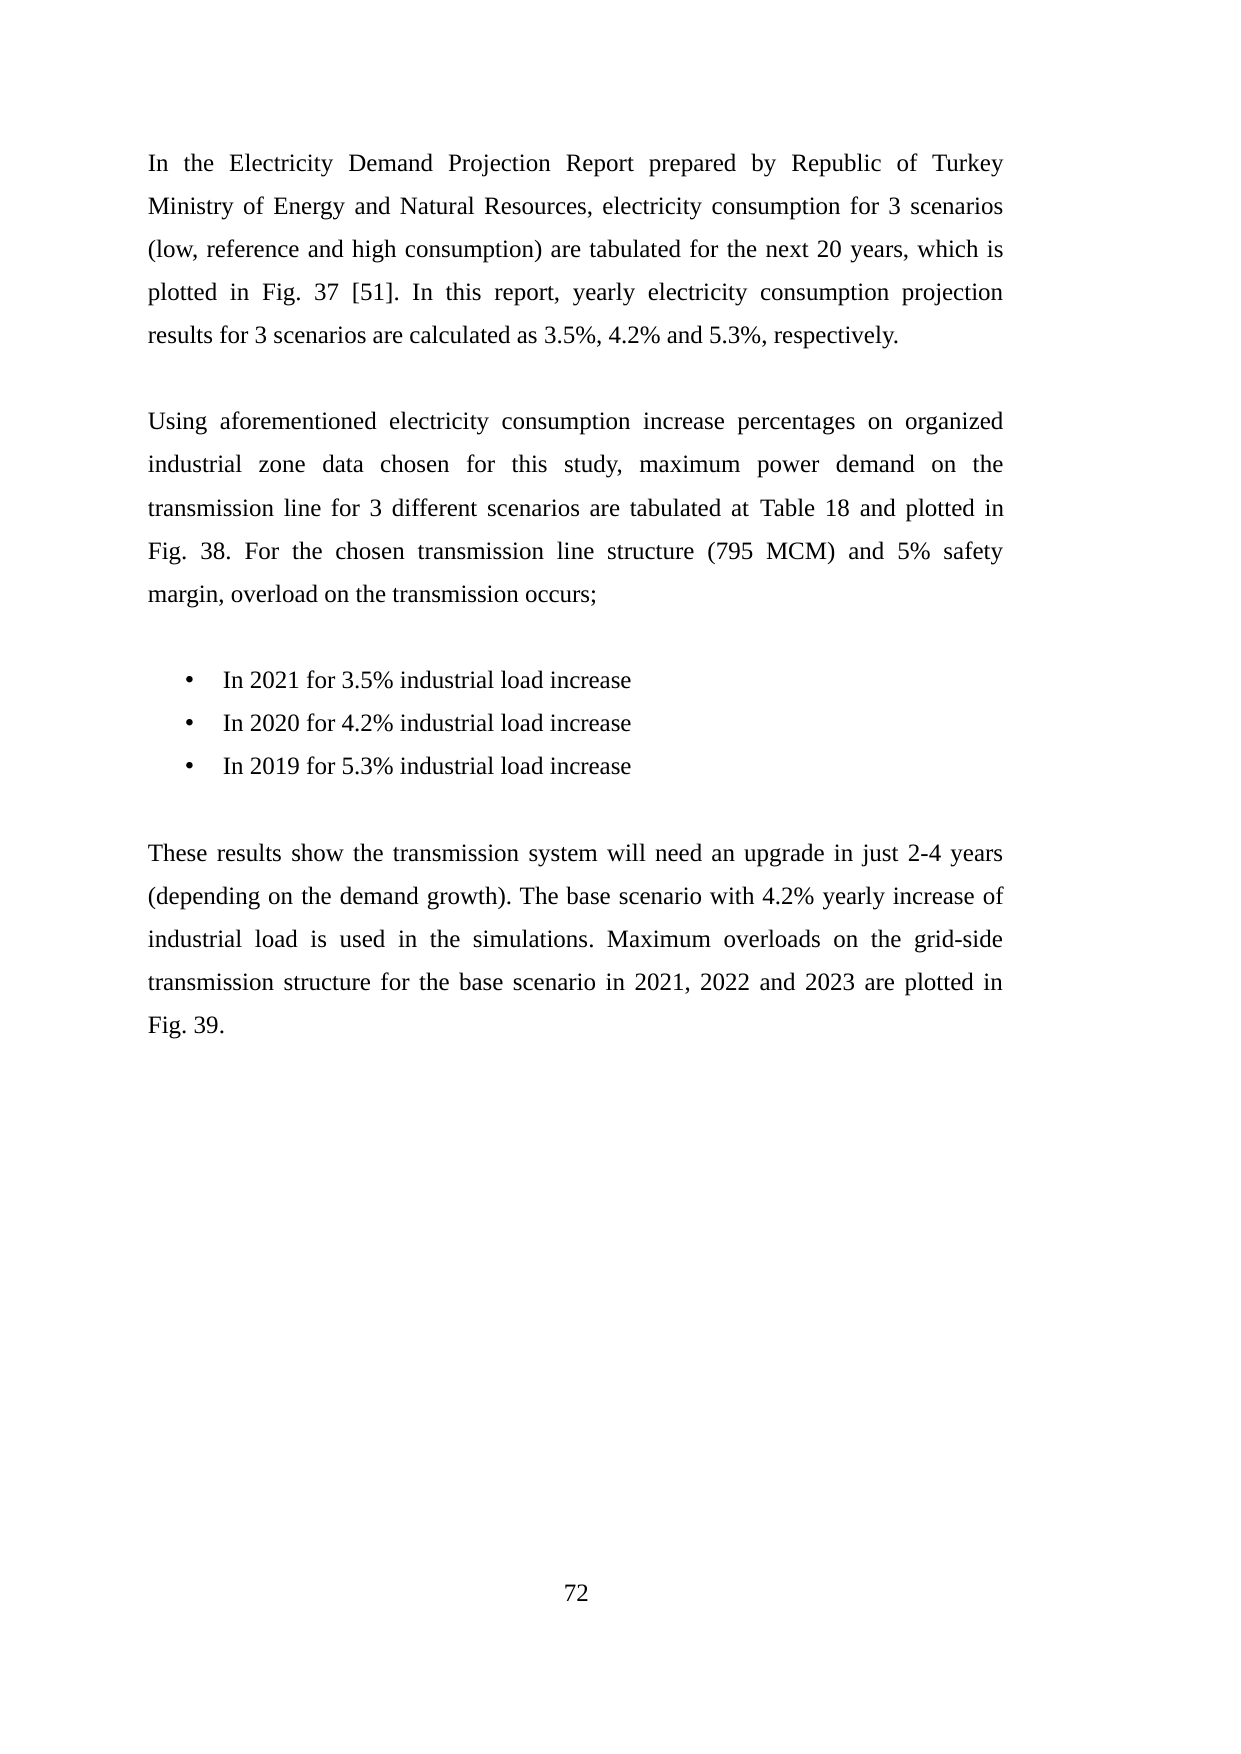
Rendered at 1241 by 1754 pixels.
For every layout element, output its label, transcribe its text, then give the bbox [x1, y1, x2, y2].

text Using aforementioned electricity consumption increase percentages on organized industrial zone data chosen for this study, maximum power demand on the transmission line for 3 different scenarios are tabulated at Table 18 and plotted in Fig. 38. For the chosen transmission line structure (795 MCM) and 5% safety margin, overload on the transmission occurs; [148, 406, 1004, 608]
text These results show the transmission system will need an upgrade in just 2-4 years (depending on the demand growth). The base scenario with 4.2% yearly increase of industrial load is used in the simulations. Maximum overloads on the grid-side transmission structure for the base scenario in 2021, 2022 and 2023 are plotted in Fig. 39. [148, 838, 1004, 1039]
text In the Electricity Demand Projection Report prepared by Republic of Turkey Ministry of Energy and Natural Resources, electricity consumption for 3 scenarios (low, reference and high consumption) are tabulated for the next 20 years, which is plotted in Fig. 37 [51]⁠. In this report, yearly electricity consumption projection results for 3 scenarios are calculated as 3.5%, 4.2% and 5.3%, respectively. [148, 148, 1004, 349]
list In 2019 for 5.3% industrial load increase [185, 751, 1004, 780]
list In 2020 for 4.2% industrial load increase [185, 708, 1004, 737]
list In 2021 for 3.5% industrial load increase [185, 665, 1004, 694]
